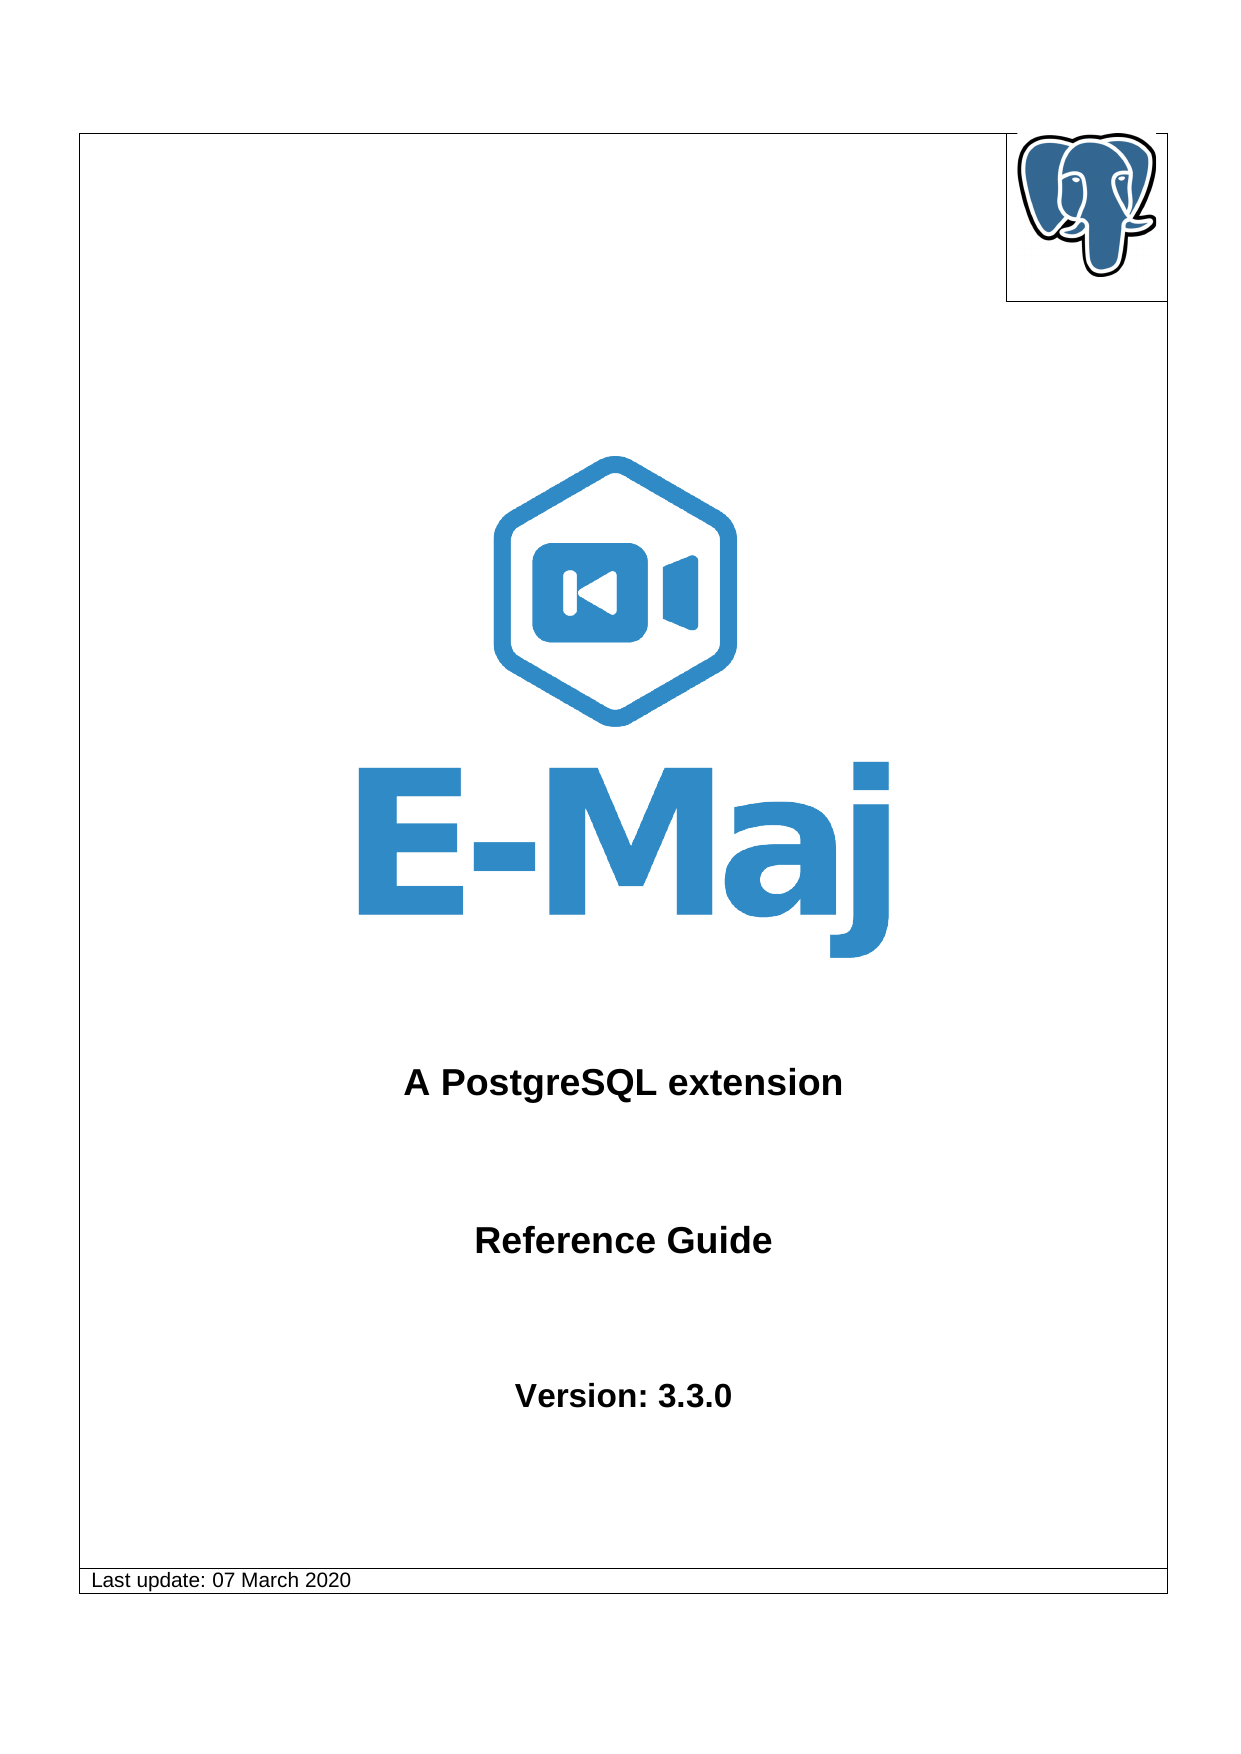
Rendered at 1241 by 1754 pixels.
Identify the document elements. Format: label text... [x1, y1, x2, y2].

table_cell A PostgreSQL extension Reference Guide Version: 3.3.0 [80, 959, 1167, 1567]
picture [1017, 133, 1157, 277]
table_header [80, 134, 1006, 301]
table_header [1007, 134, 1167, 301]
table_cell [80, 301, 1167, 958]
picture [357, 455, 890, 959]
table_cell Last update: 07 March 2020 [80, 1569, 1167, 1592]
